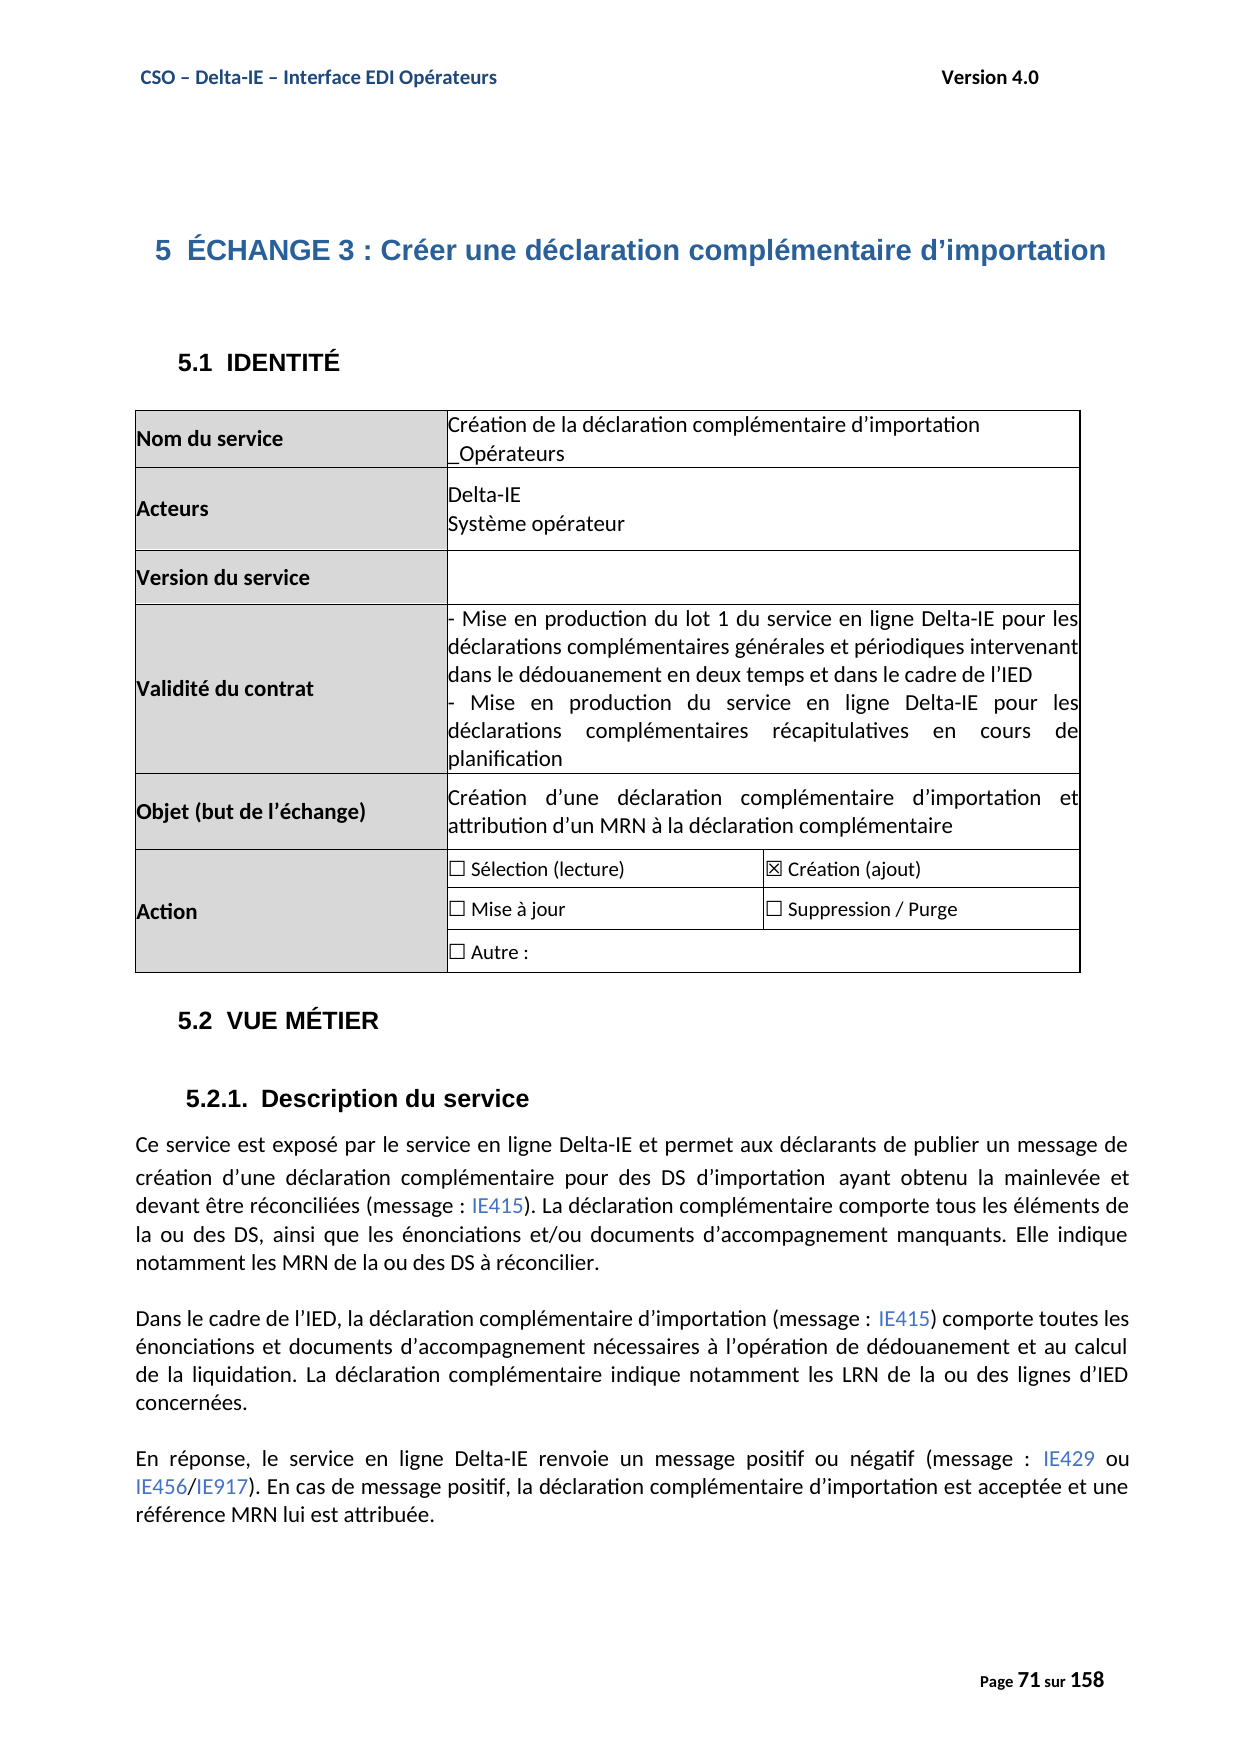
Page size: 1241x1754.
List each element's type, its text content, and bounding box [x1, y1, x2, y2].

subtitle Description du service [186, 1083, 1130, 1114]
table_cell Delta-IE Système opérateur [448, 468, 1079, 549]
text En réponse, le service en ligne Delta-IE renvoie un message positif ou négatif (message : IE429 ou IE456/IE917). En cas de message positif, la déclaration complémentaire d’importation est acceptée et une référence MRN lui est attribuée. [135, 1444, 1130, 1528]
text Dans le cadre de l’IED, la déclaration complémentaire d’importation (message : IE415) comporte toutes les énonciations et documents d’accompagnement nécessaires à l’opération de dédouanement et au calcul de la liquidation. La déclaration complémentaire indique notamment les LRN de la ou des lignes d’IED concernées. [135, 1304, 1130, 1416]
table_cell Acteurs [136, 468, 447, 549]
table_cell Validité du contrat [136, 605, 447, 773]
table_cell Action [136, 850, 447, 972]
subtitle VUE MÉTIER [171, 1006, 1130, 1034]
table_cell ☒ Création (ajout) [764, 850, 1079, 887]
table_cell [448, 551, 1079, 603]
table_cell ☐ Sélection (lecture) [448, 850, 763, 887]
text Ce service est exposé par le service en ligne Delta-IE et permet aux déclarants de publier un message de création d’une déclaration complémentaire pour des DS d’importation ayant obtenu la mainlevée et devant être réconciliées (message : IE415). La déclaration complémentaire comporte tous les éléments de la ou des DS, ainsi que les énonciations et/ou documents d’accompagnement manquants. Elle indique notamment les MRN de la ou des DS à réconcilier. [135, 1130, 1130, 1276]
table_header Création de la déclaration complémentaire d’importation _Opérateurs [448, 411, 1079, 467]
table_cell - Mise en production du lot 1 du service en ligne Delta-IE pour les déclarations complémentaires générales et périodiques intervenant dans le dédouanement en deux temps et dans le cadre de l’IED - Mise en production du service en ligne Delta-IE pour les déclarations complémentaires récapitulatives en cours de planification [448, 605, 1079, 773]
subtitle ÉCHANGE 3 : Créer une déclaration complémentaire d’importation [147, 233, 1130, 267]
table_cell Objet (but de l’échange) [136, 774, 447, 849]
table_cell ☐ Suppression / Purge [764, 888, 1079, 929]
table_cell ☐ Mise à jour [448, 888, 763, 929]
subtitle IDENTITÉ [171, 348, 1130, 377]
table_header Nom du service [136, 411, 447, 467]
table_cell Version du service [136, 551, 447, 603]
table_cell ☐ Autre : [448, 930, 1079, 972]
table_cell Création d’une déclaration complémentaire d’importation et attribution d’un MRN à la déclaration complémentaire [448, 774, 1079, 849]
